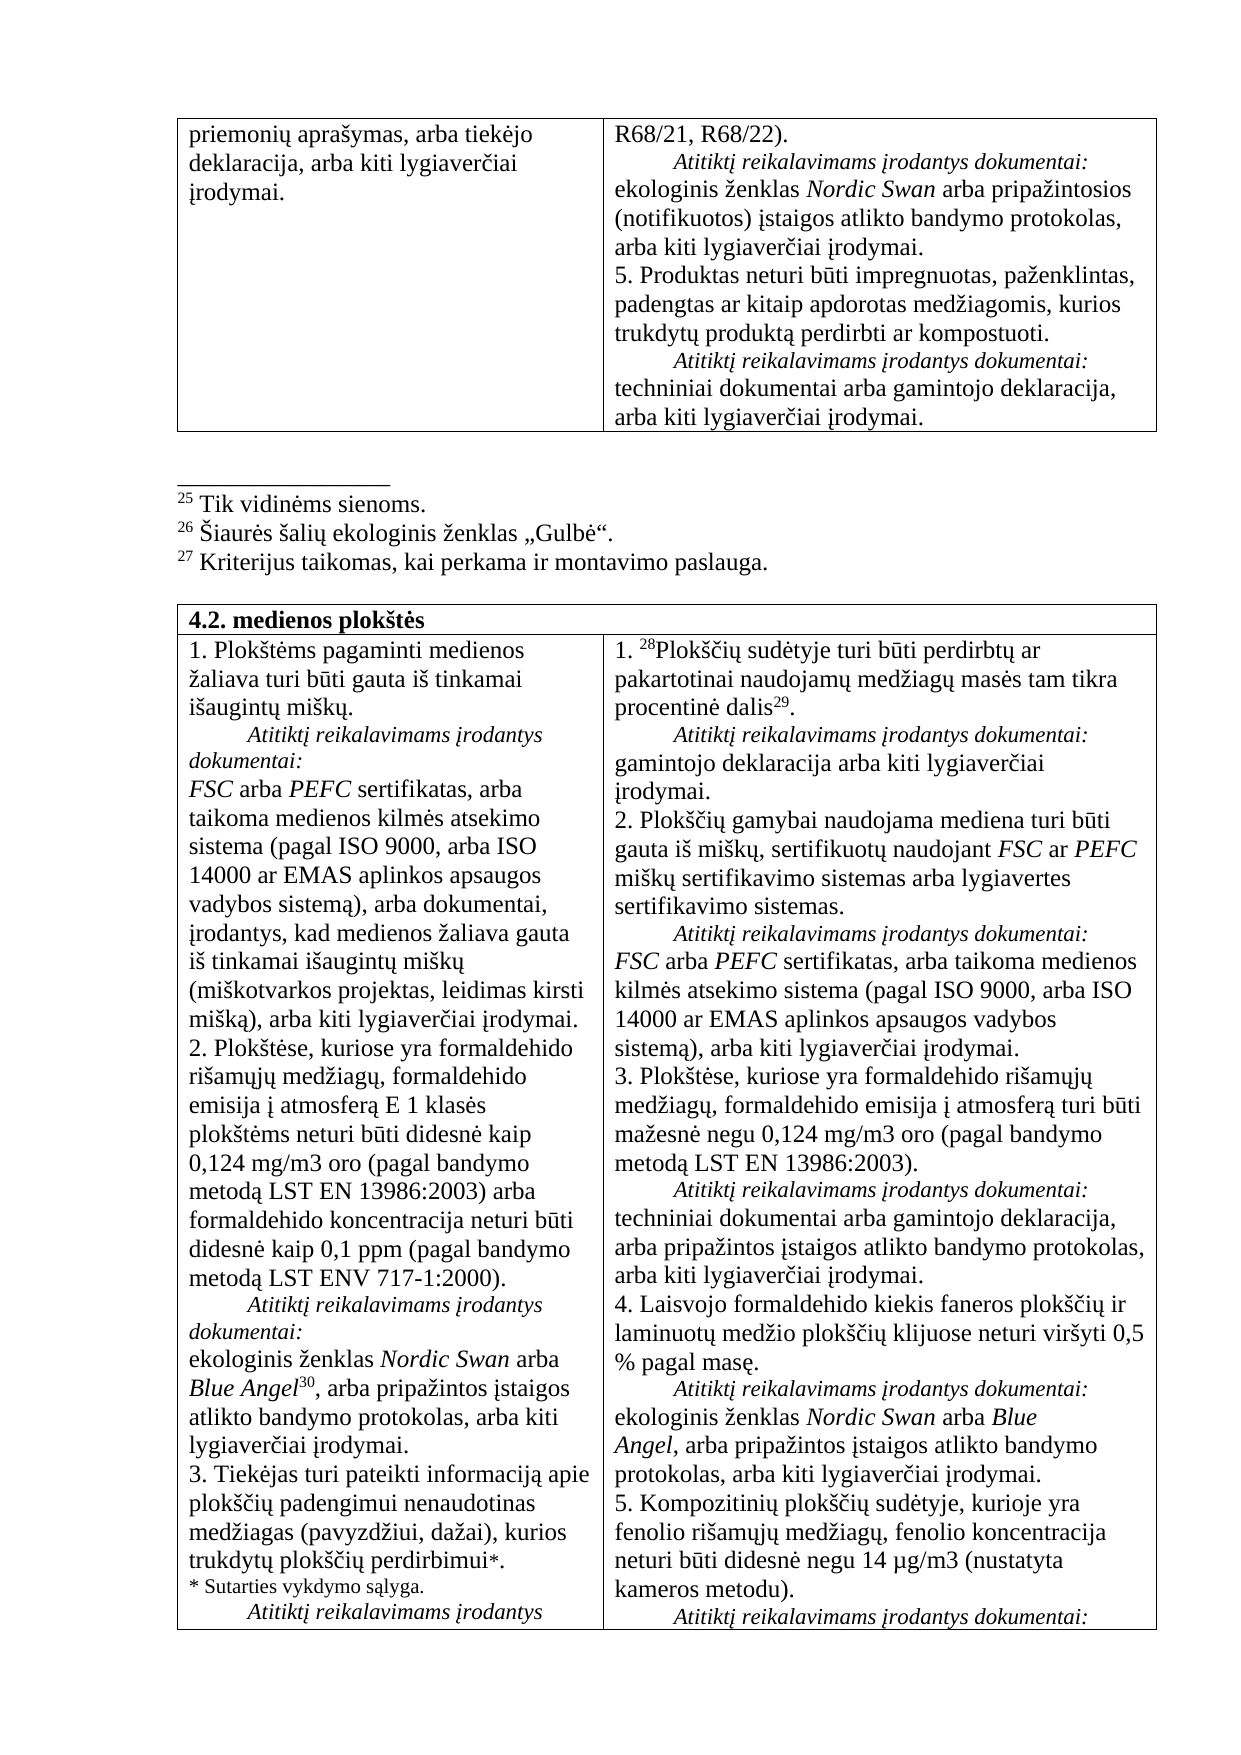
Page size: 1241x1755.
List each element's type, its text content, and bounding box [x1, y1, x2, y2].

table_cell 1. Plokštėms pagaminti medienos žaliava turi būti gauta iš tinkamai išaugintų miškų. Atitiktį reikalavimams įrodantys dokumentai: FSC arba PEFC sertifikatas, arba taikoma medienos kilmės atsekimo sistema (pagal ISO 9000, arba ISO 14000 ar EMAS aplinkos apsaugos vadybos sistemą), arba dokumentai, įrodantys, kad medienos žaliava gauta iš tinkamai išaugintų miškų (miškotvarkos projektas, leidimas kirsti mišką), arba kiti lygiaverčiai įrodymai. 2. Plokštėse, kuriose yra formaldehido rišamųjų medžiagų, formaldehido emisija į atmosferą E 1 klasės plokštėms neturi būti didesnė kaip 0,124 mg/m3 oro (pagal bandymo metodą LST EN 13986:2003) arba formaldehido koncentracija neturi būti didesnė kaip 0,1 ppm (pagal bandymo metodą LST ENV 717-1:2000). Atitiktį reikalavimams įrodantys dokumentai: ekologinis ženklas Nordic Swan arba Blue Angel30, arba pripažintos įstaigos atlikto bandymo protokolas, arba kiti lygiaverčiai įrodymai. 3. Tiekėjas turi pateikti informaciją apie plokščių padengimui nenaudotinas medžiagas (pavyzdžiui, dažai), kurios trukdytų plokščių perdirbimui*. * Sutarties vykdymo sąlyga. Atitiktį reikalavimams įrodantys [178, 635, 603, 1629]
text 27 Kriterijus taikomas, kai perkama ir montavimo paslauga. [177, 547, 1122, 575]
table_header 4.2. medienos plokštės [178, 605, 1132, 634]
table_header [1132, 605, 1156, 634]
table_cell R68/21, R68/22). Atitiktį reikalavimams įrodantys dokumentai: ekologinis ženklas Nordic Swan arba pripažintosios (notifikuotos) įstaigos atlikto bandymo protokolas, arba kiti lygiaverčiai įrodymai. 5. Produktas neturi būti impregnuotas, paženklintas, padengtas ar kitaip apdorotas medžiagomis, kurios trukdytų produktą perdirbti ar kompostuoti. Atitiktį reikalavimams įrodantys dokumentai: techniniai dokumentai arba gamintojo deklaracija, arba kiti lygiaverčiai įrodymai. [604, 119, 1156, 431]
text 25 Tik vidinėms sienoms. [177, 489, 1122, 518]
table_cell priemonių aprašymas, arba tiekėjo deklaracija, arba kiti lygiaverčiai įrodymai. [178, 119, 603, 431]
text 26 Šiaurės šalių ekologinis ženklas „Gulbė“. [177, 518, 1122, 547]
table_cell 1. 28Plokščių sudėtyje turi būti perdirbtų ar pakartotinai naudojamų medžiagų masės tam tikra procentinė dalis29. Atitiktį reikalavimams įrodantys dokumentai: gamintojo deklaracija arba kiti lygiaverčiai įrodymai. 2. Plokščių gamybai naudojama mediena turi būti gauta iš miškų, sertifikuotų naudojant FSC ar PEFC miškų sertifikavimo sistemas arba lygiavertes sertifikavimo sistemas. Atitiktį reikalavimams įrodantys dokumentai: FSC arba PEFC sertifikatas, arba taikoma medienos kilmės atsekimo sistema (pagal ISO 9000, arba ISO 14000 ar EMAS aplinkos apsaugos vadybos sistemą), arba kiti lygiaverčiai įrodymai. 3. Plokštėse, kuriose yra formaldehido rišamųjų medžiagų, formaldehido emisija į atmosferą turi būti mažesnė negu 0,124 mg/m3 oro (pagal bandymo metodą LST EN 13986:2003). Atitiktį reikalavimams įrodantys dokumentai: techniniai dokumentai arba gamintojo deklaracija, arba pripažintos įstaigos atlikto bandymo protokolas, arba kiti lygiaverčiai įrodymai. 4. Laisvojo formaldehido kiekis faneros plokščių ir laminuotų medžio plokščių klijuose neturi viršyti 0,5 % pagal masę. Atitiktį reikalavimams įrodantys dokumentai: ekologinis ženklas Nordic Swan arba Blue Angel, arba pripažintos įstaigos atlikto bandymo protokolas, arba kiti lygiaverčiai įrodymai. 5. Kompozitinių plokščių sudėtyje, kurioje yra fenolio rišamųjų medžiagų, fenolio koncentracija neturi būti didesnė negu 14 µg/m3 (nustatyta kameros metodu). Atitiktį reikalavimams įrodantys dokumentai: [604, 635, 1156, 1629]
text _________________ [177, 460, 1122, 489]
